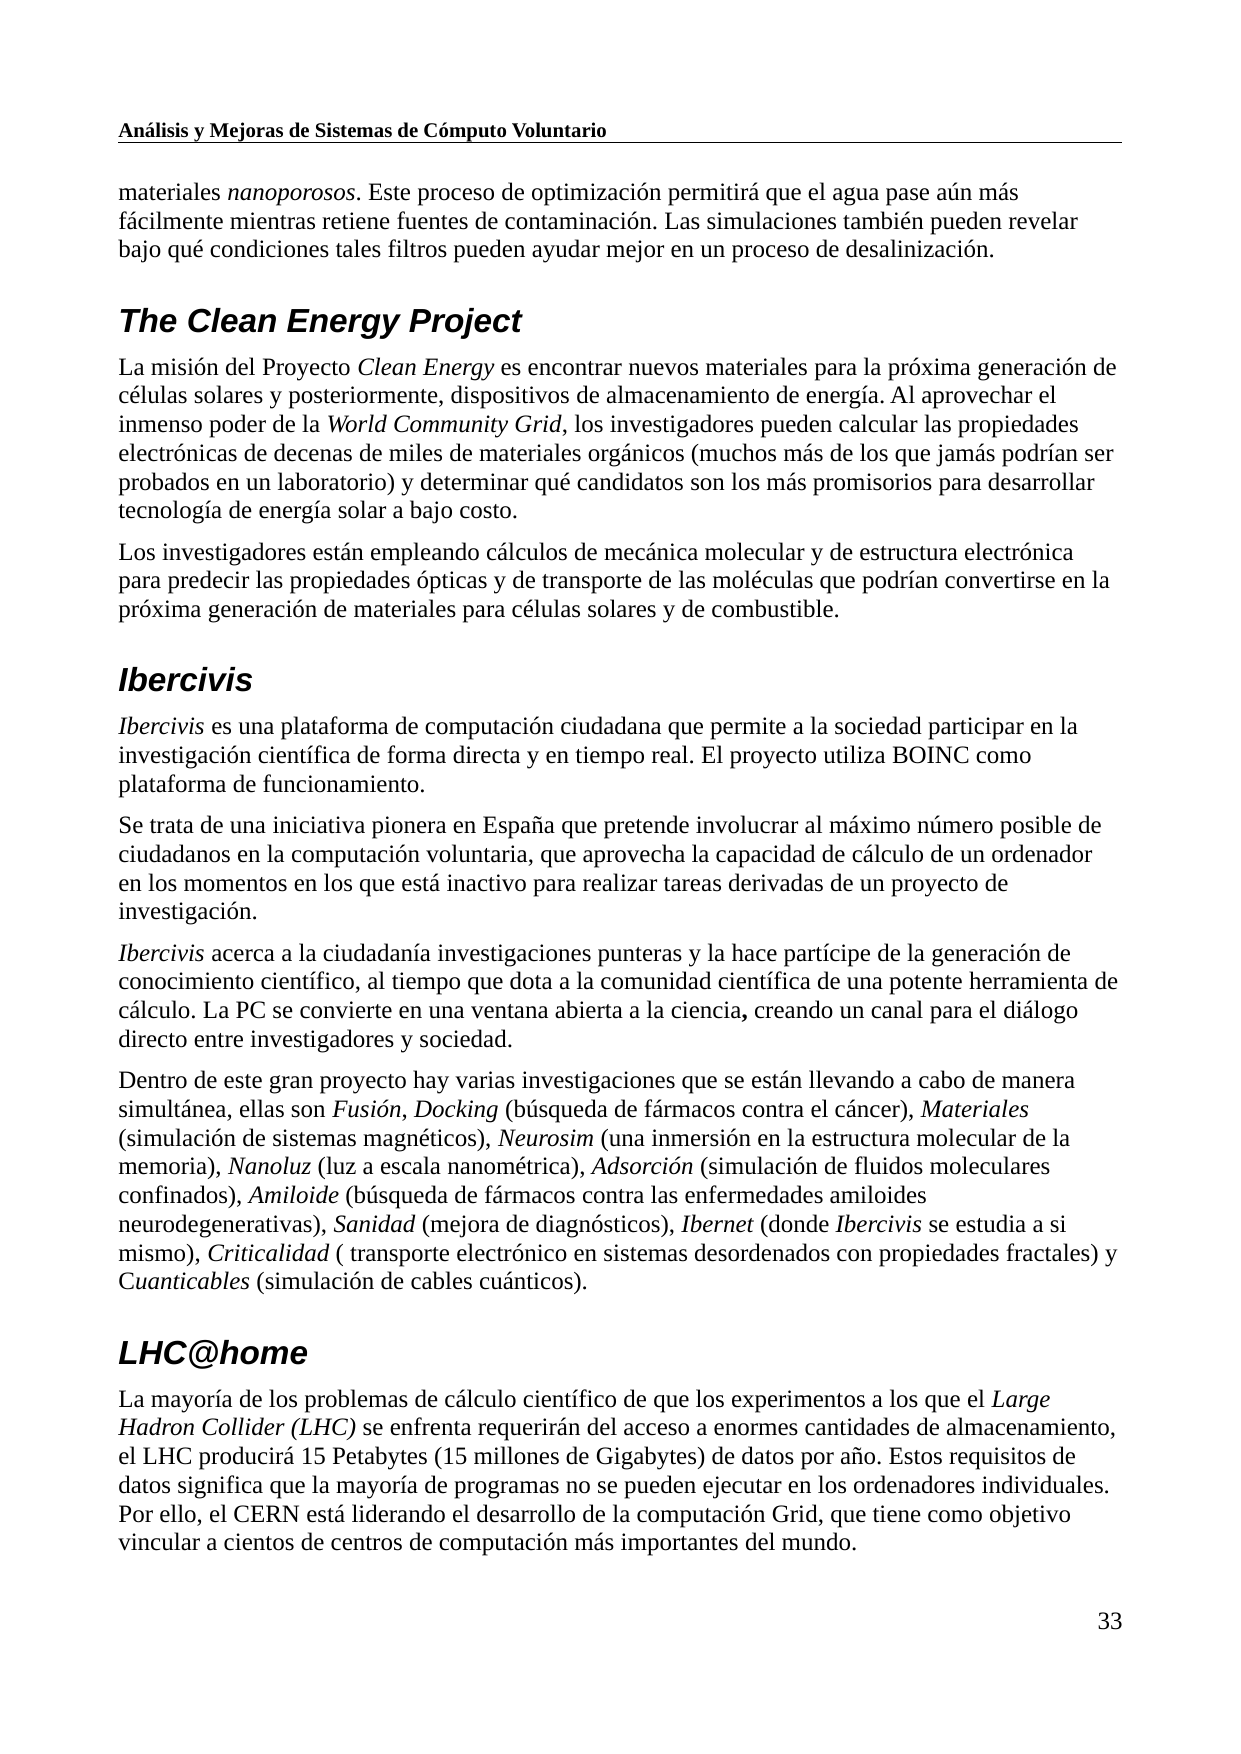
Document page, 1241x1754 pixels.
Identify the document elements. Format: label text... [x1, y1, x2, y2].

text Ibercivis es una plataforma de computación ciudadana que permite a la sociedad participar en la investigación científica de forma directa y en tiempo real. El proyecto utiliza BOINC como plataforma de funcionamiento. [118, 711, 1122, 798]
text Dentro de este gran proyecto hay varias investigaciones que se están llevando a cabo de manera simultánea, ellas son Fusión, Docking (búsqueda de fármacos contra el cáncer), Materiales (simulación de sistemas magnéticos), Neurosim (una inmersión en la estructura molecular de la memoria), Nanoluz (luz a escala nanométrica), Adsorción (simulación de fluidos moleculares confinados), Amiloide (búsqueda de fármacos contra las enfermedades amiloides neurodegenerativas), Sanidad (mejora de diagnósticos), Ibernet (donde Ibercivis se estudia a si mismo), Criticalidad ( transporte electrónico en sistemas desordenados con propiedades fractales) y Cuanticables (simulación de cables cuánticos). [118, 1065, 1122, 1295]
text Ibercivis acerca a la ciudadanía investigaciones punteras y la hace partícipe de la generación de conocimiento científico, al tiempo que dota a la comunidad científica de una potente herramienta de cálculo. La PC se convierte en una ventana abierta a la ciencia, creando un canal para el diálogo directo entre investigadores y sociedad. [118, 938, 1122, 1053]
subtitle The Clean Energy Project [118, 301, 1122, 339]
text materiales nanoporosos. Este proceso de optimización permitirá que el agua pase aún más fácilmente mientras retiene fuentes de contaminación. Las simulaciones también pueden revelar bajo qué condiciones tales filtros pueden ayudar mejor en un proceso de desalinización. [118, 177, 1122, 263]
subtitle LHC@home [118, 1333, 1122, 1371]
subtitle Ibercivis [118, 661, 1122, 699]
text Se trata de una iniciativa pionera en España que pretende involucrar al máximo número posible de ciudadanos en la computación voluntaria, que aprovecha la capacidad de cálculo de un ordenador en los momentos en los que está inactivo para realizar tareas derivadas de un proyecto de investigación. [118, 810, 1122, 925]
text Los investigadores están empleando cálculos de mecánica molecular y de estructura electrónica para predecir las propiedades ópticas y de transporte de las moléculas que podrían convertirse en la próxima generación de materiales para células solares y de combustible. [118, 537, 1122, 623]
text La misión del Proyecto Clean Energy es encontrar nuevos materiales para la próxima generación de células solares y posteriormente, dispositivos de almacenamiento de energía. Al aprovechar el inmenso poder de la World Community Grid, los investigadores pueden calcular las propiedades electrónicas de decenas de miles de materiales orgánicos (muchos más de los que jamás podrían ser probados en un laboratorio) y determinar qué candidatos son los más promisorios para desarrollar tecnología de energía solar a bajo costo. [118, 352, 1122, 524]
text La mayoría de los problemas de cálculo científico de que los experimentos a los que el Large Hadron Collider (LHC) se enfrenta requerirán del acceso a enormes cantidades de almacenamiento, el LHC producirá 15 Petabytes (15 millones de Gigabytes) de datos por año. Estos requisitos de datos significa que la mayoría de programas no se pueden ejecutar en los ordenadores individuales. Por ello, el CERN está liderando el desarrollo de la computación Grid, que tiene como objetivo vincular a cientos de centros de computación más importantes del mundo. [118, 1384, 1122, 1556]
